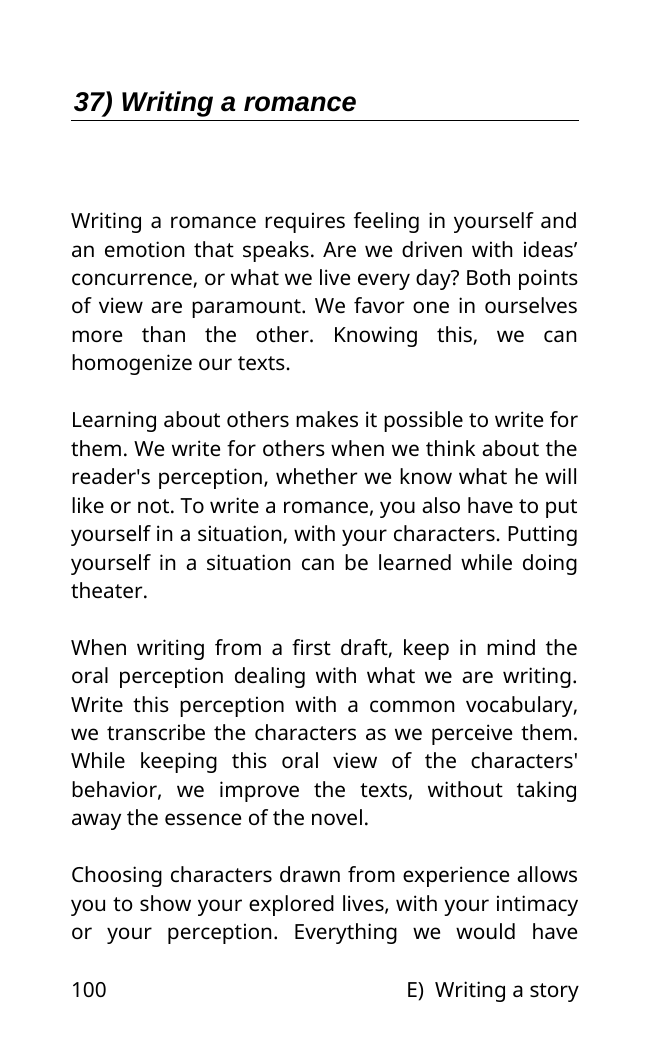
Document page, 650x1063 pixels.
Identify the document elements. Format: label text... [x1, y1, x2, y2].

text Choosing characters drawn from experience allows you to show your explored lives, with your intimacy or your perception. Everything we would have [71, 860, 579, 946]
text Writing a romance requires feeling in yourself and an emotion that speaks. Are we driven with ideas’ concurrence, or what we live every day? Both points of view are paramount. We favor one in ourselves more than the other. Knowing this, we can homogenize our texts. [71, 206, 579, 377]
text When writing from a first draft, keep in mind the oral perception dealing with what we are writing. Write this perception with a common vocabulary, we transcribe the characters as we perceive them. While keeping this oral view of the characters' behavior, we improve the texts, without taking away the essence of the novel. [71, 633, 579, 832]
subtitle Writing a romance [71, 84, 579, 120]
text Learning about others makes it possible to write for them. We write for others when we think about the reader's perception, whether we know what he will like or not. To write a romance, you also have to put yourself in a situation, with your characters. Putting yourself in a situation can be learned while doing theater. [71, 405, 579, 604]
